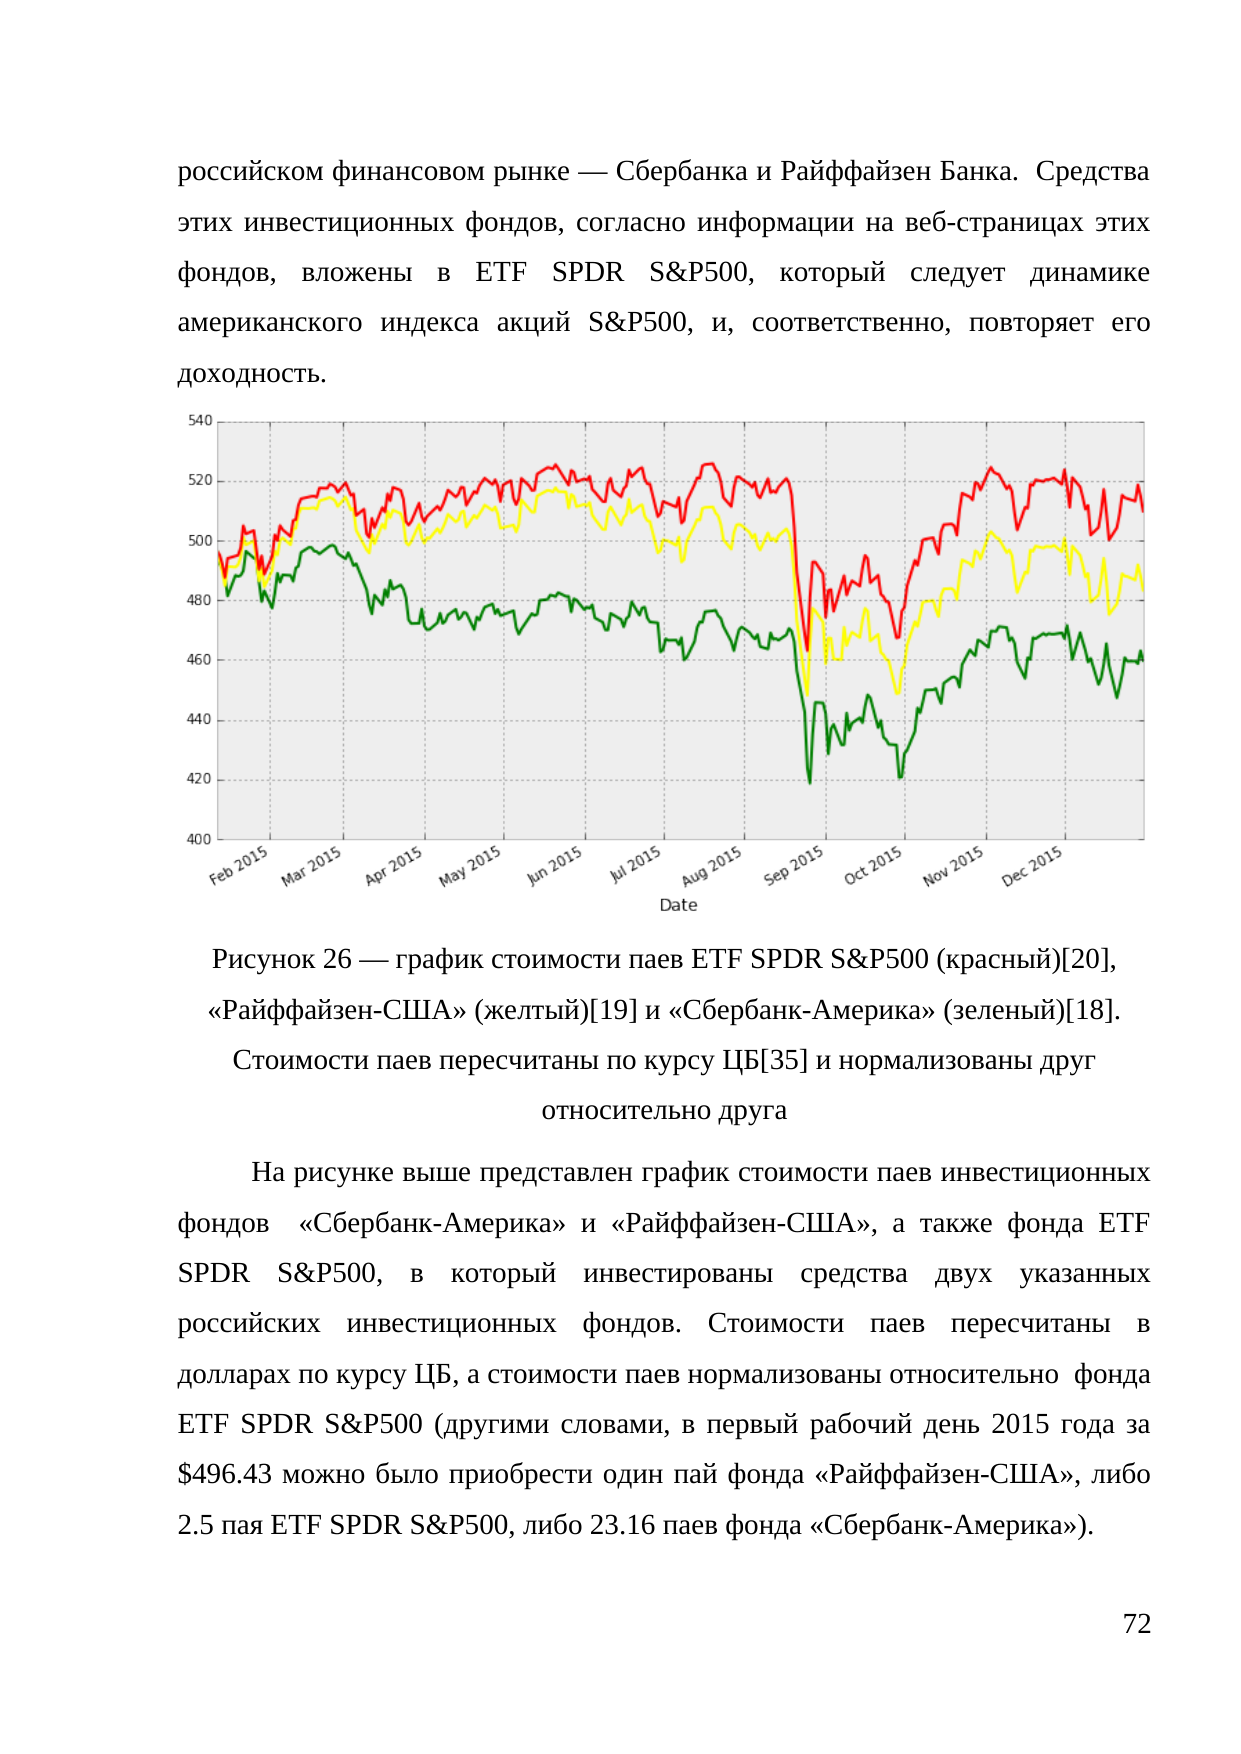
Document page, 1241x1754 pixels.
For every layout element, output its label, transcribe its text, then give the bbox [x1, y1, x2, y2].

picture [177, 405, 1152, 925]
text На рисунке выше представлен график стоимости паев инвестиционных фондов «Сбербанк-Америка» и «Райффайзен-США», а также фонда ETF SPDR S&P500, в который инвестированы средства двух указанных российских инвестиционных фондов. Стоимости паев пересчитаны в долларах по курсу ЦБ, а стоимости паев нормализованы относительно фонда ETF SPDR S&P500 (другими словами, в первый рабочий день 2015 года за $496.43 можно было приобрести один пай фонда «Райффайзен-США», либо 2.5 пая ETF SPDR S&P500, либо 23.16 паев фонда «Сбербанк-Америка»). [177, 1154, 1152, 1540]
text Рисунок 26 — график стоимости паев ETF SPDR S&P500 (красный)[20], «Райффайзен-США» (желтый)[19] и «Сбербанк-Америка» (зеленый)[18]. Стоимости паев пересчитаны по курсу ЦБ[35] и нормализованы друг относительно друга [177, 925, 1152, 1126]
text российском финансовом рынке — Сбербанка и Райффайзен Банка. Средства этих инвестиционных фондов, согласно информации на веб-страницах этих фондов, вложены в ETF SPDR S&P500, который следует динамике американского индекса акций S&P500, и, соответственно, повторяет его доходность. [177, 153, 1152, 388]
